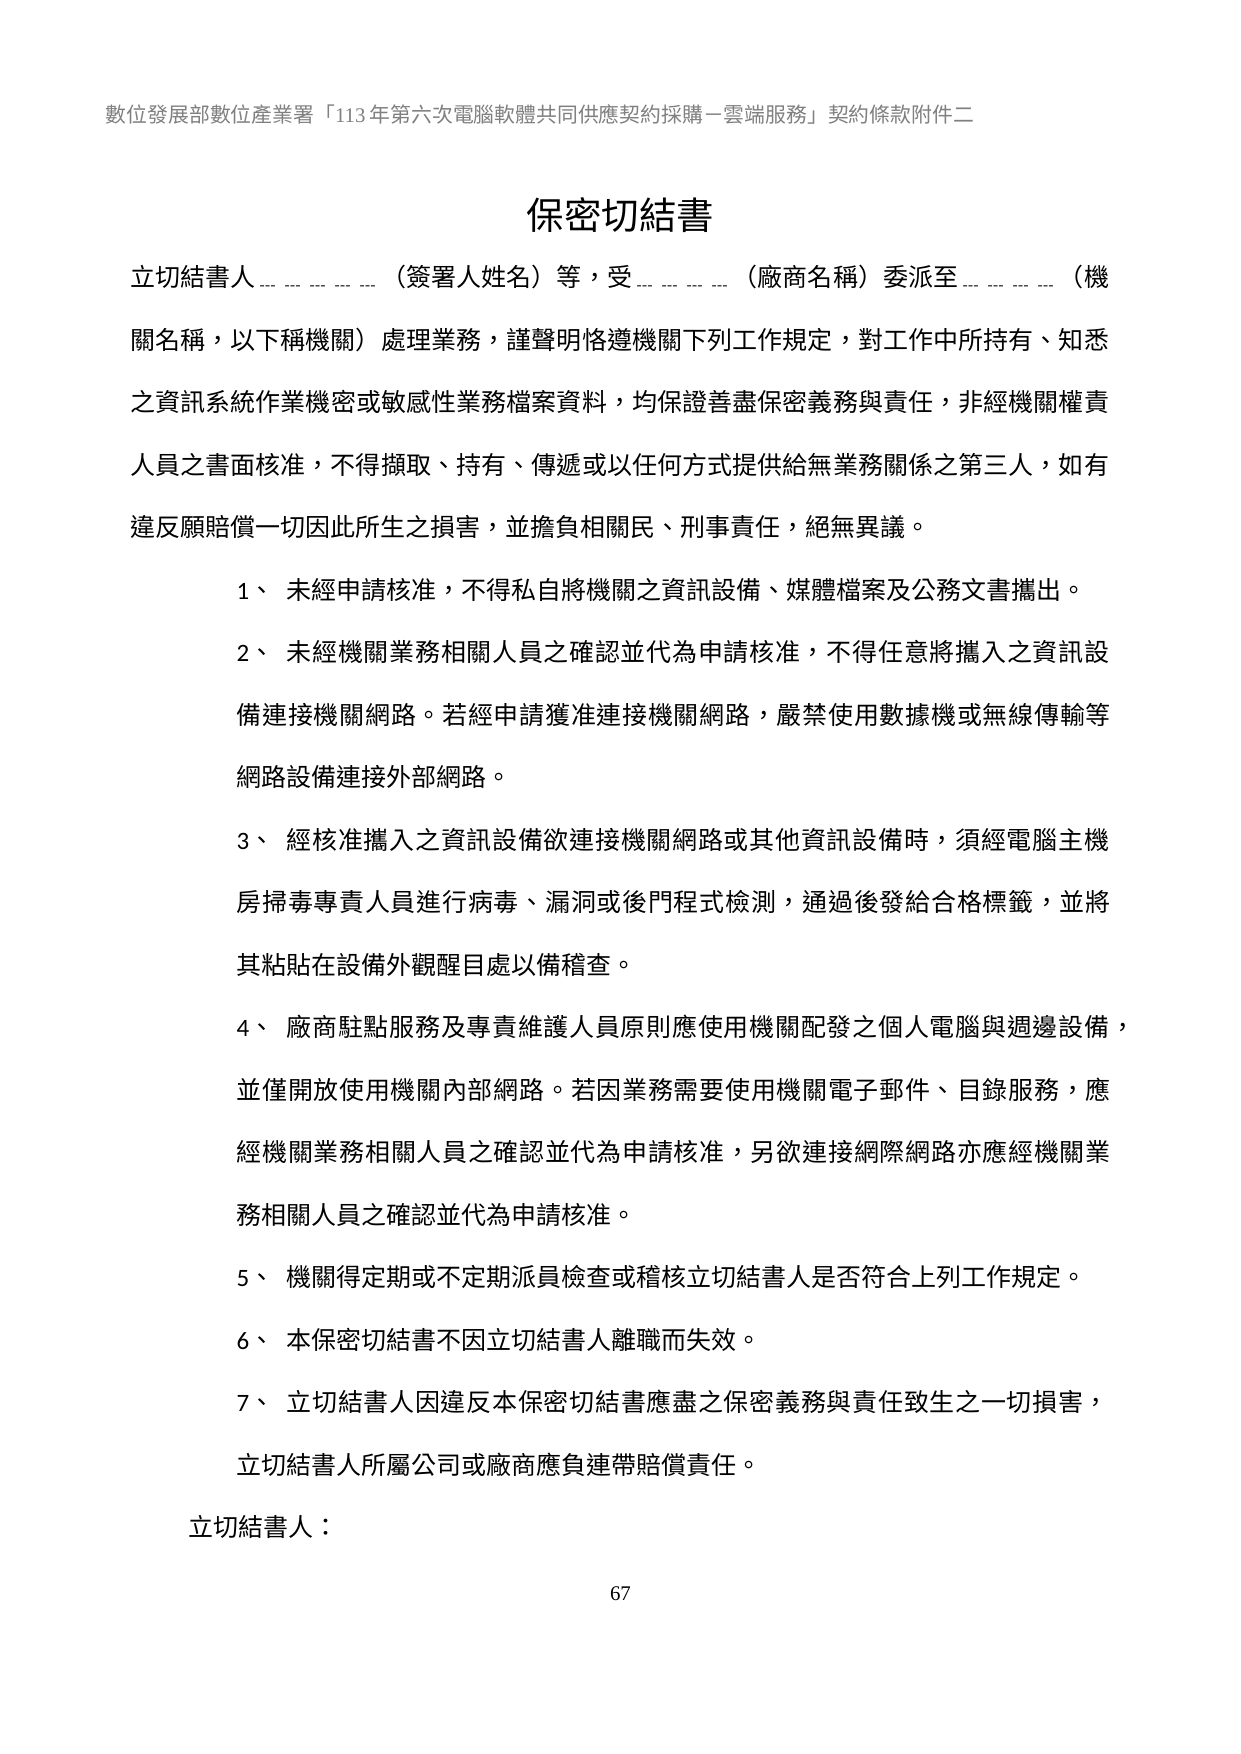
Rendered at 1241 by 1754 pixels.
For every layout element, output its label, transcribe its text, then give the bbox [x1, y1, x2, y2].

text 立切結書人： [188, 1484, 1110, 1547]
list 本保密切結書不因立切結書人離職而失效。 [236, 1297, 1110, 1359]
text 保密切結書 [130, 172, 1110, 234]
list 未經申請核准，不得私自將機關之資訊設備、媒體檔案及公務文書攜出。 [236, 547, 1110, 609]
text 立切結書人﹍﹍﹍﹍﹍（簽署人姓名）等，受﹍﹍﹍﹍（廠商名稱）委派至﹍﹍﹍﹍（機關名稱，以下稱機關）處理業務，謹聲明恪遵機關下列工作規定，對工作中所持有、知悉之資訊系統作業機密或敏感性業務檔案資料，均保證善盡保密義務與責任，非經機關權責人員之書面核准，不得擷取、持有、傳遞或以任何方式提供給無業務關係之第三人，如有違反願賠償一切因此所生之損害，並擔負相關民、刑事責任，絕無異議。 [130, 234, 1110, 547]
text [91, 82, 1017, 145]
list 經核准攜入之資訊設備欲連接機關網路或其他資訊設備時，須經電腦主機房掃毒專責人員進行病毒、漏洞或後門程式檢測，通過後發給合格標籤，並將其粘貼在設備外觀醒目處以備稽查。 [236, 797, 1110, 984]
list 機關得定期或不定期派員檢查或稽核立切結書人是否符合上列工作規定。 [236, 1234, 1110, 1297]
list 未經機關業務相關人員之確認並代為申請核准，不得任意將攜入之資訊設備連接機關網路。若經申請獲准連接機關網路，嚴禁使用數據機或無線傳輸等網路設備連接外部網路。 [236, 609, 1110, 797]
list 立切結書人因違反本保密切結書應盡之保密義務與責任致生之一切損害，立切結書人所屬公司或廠商應負連帶賠償責任。 [236, 1359, 1110, 1484]
list 廠商駐點服務及專責維護人員原則應使用機關配發之個人電腦與週邊設備，並僅開放使用機關內部網路。若因業務需要使用機關電子郵件、目錄服務，應經機關業務相關人員之確認並代為申請核准，另欲連接網際網路亦應經機關業務相關人員之確認並代為申請核准。 [236, 984, 1110, 1234]
text 數位發展部數位產業署「113年第六次電腦軟體共同供應契約採購－雲端服務」契約條款附件二 [106, 89, 1002, 131]
